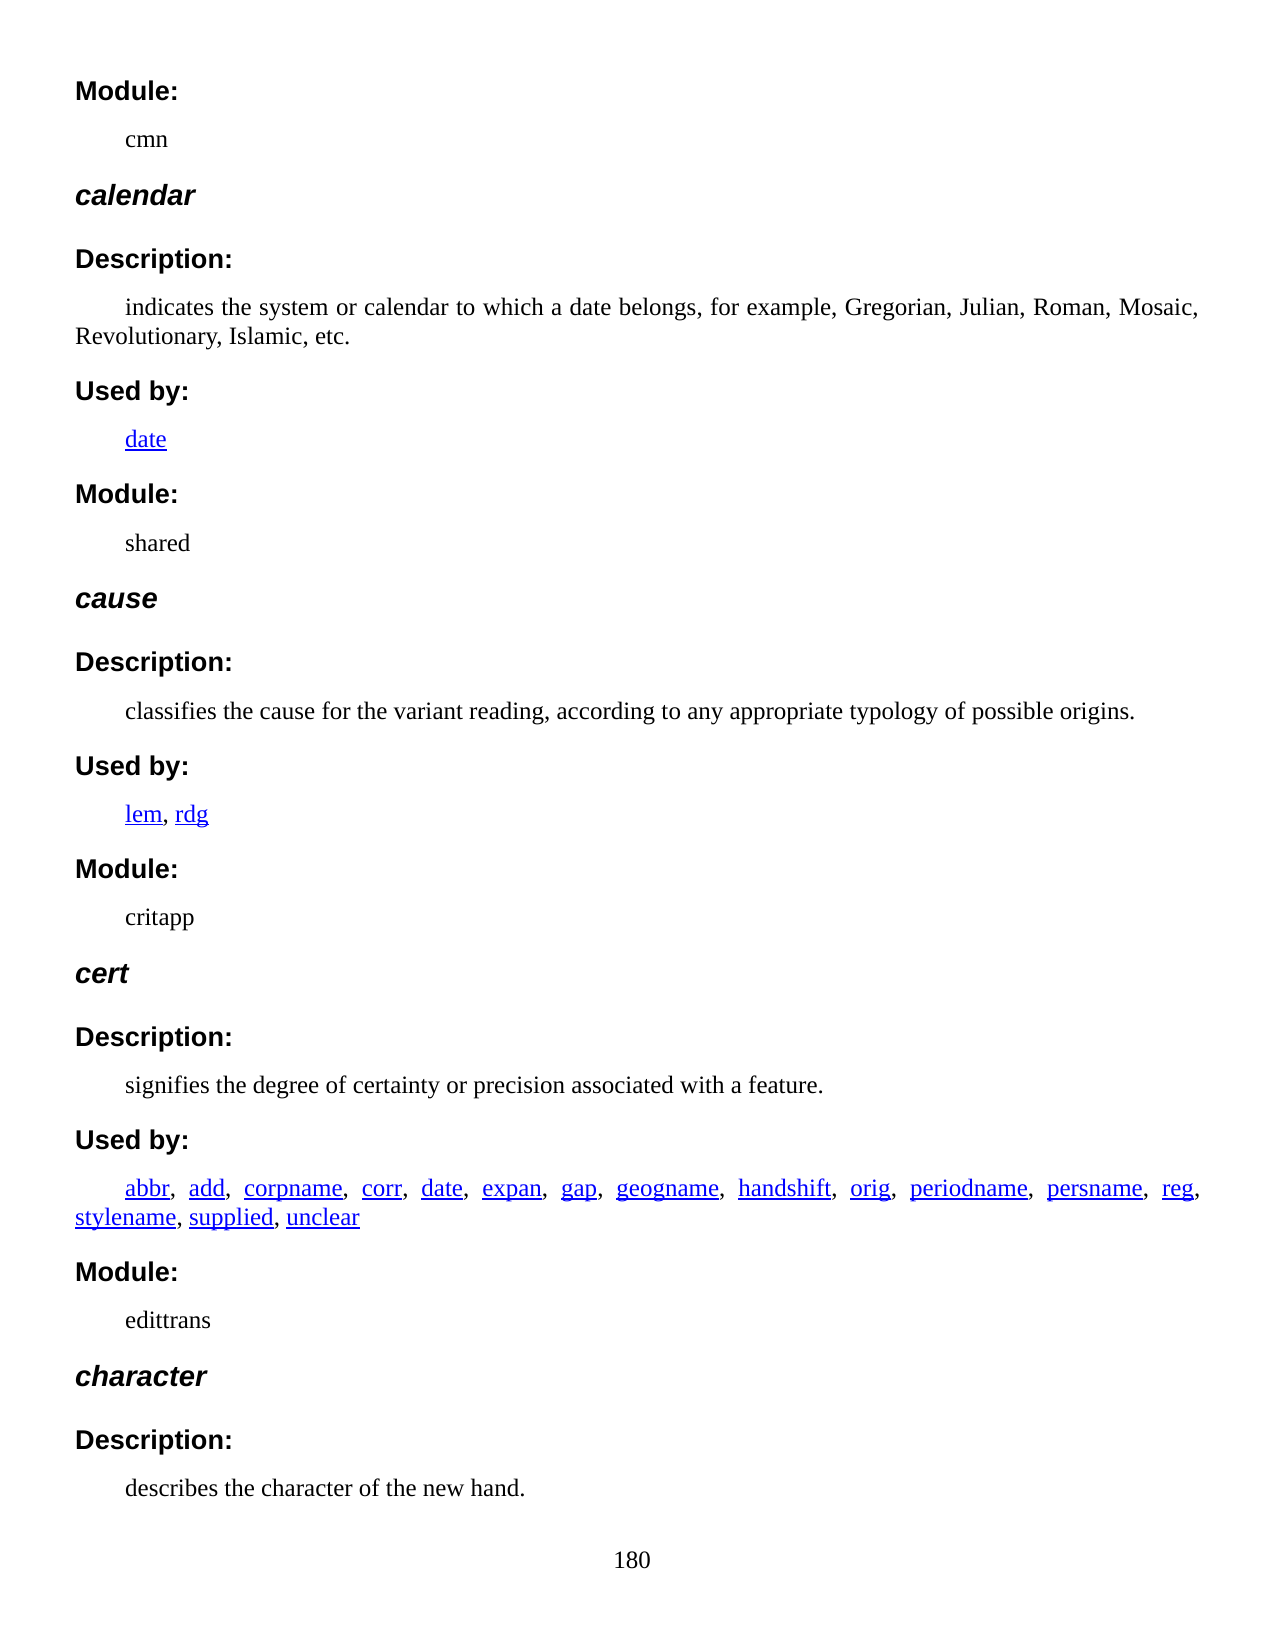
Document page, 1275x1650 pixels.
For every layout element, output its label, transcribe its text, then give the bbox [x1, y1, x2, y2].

text cmn [75, 124, 1200, 153]
subtitle Module: [75, 478, 1200, 509]
subtitle character [75, 1359, 1200, 1393]
subtitle cert [75, 956, 1200, 989]
text classifies the cause for the variant reading, according to any appropriate typology of possible origins. [75, 696, 1200, 724]
text indicates the system or calendar to which a date belongs, for example, Gregorian, Julian, Roman, Mosaic, Revolutionary, Islamic, etc. [75, 292, 1200, 350]
subtitle Description: [75, 243, 1200, 274]
subtitle Used by: [75, 749, 1200, 781]
subtitle Description: [75, 1021, 1200, 1052]
subtitle cause [75, 581, 1200, 615]
subtitle Module: [75, 1256, 1200, 1287]
text date [75, 424, 1200, 453]
text abbr, add, corpname, corr, date, expan, gap, geogname, handshift, orig, periodname, persname, reg, stylename, supplied, unclear [75, 1173, 1200, 1231]
subtitle calendar [75, 178, 1200, 212]
text critapp [75, 902, 1200, 931]
subtitle Module: [75, 853, 1200, 884]
text describes the character of the new hand. [75, 1473, 1200, 1502]
subtitle Used by: [75, 1124, 1200, 1155]
text signifies the degree of certainty or precision associated with a feature. [75, 1070, 1200, 1099]
text edittrans [75, 1305, 1200, 1334]
subtitle Description: [75, 1424, 1200, 1455]
text shared [75, 528, 1200, 556]
subtitle Used by: [75, 375, 1200, 406]
subtitle Description: [75, 646, 1200, 677]
subtitle Module: [75, 75, 1200, 106]
text lem, rdg [75, 799, 1200, 828]
